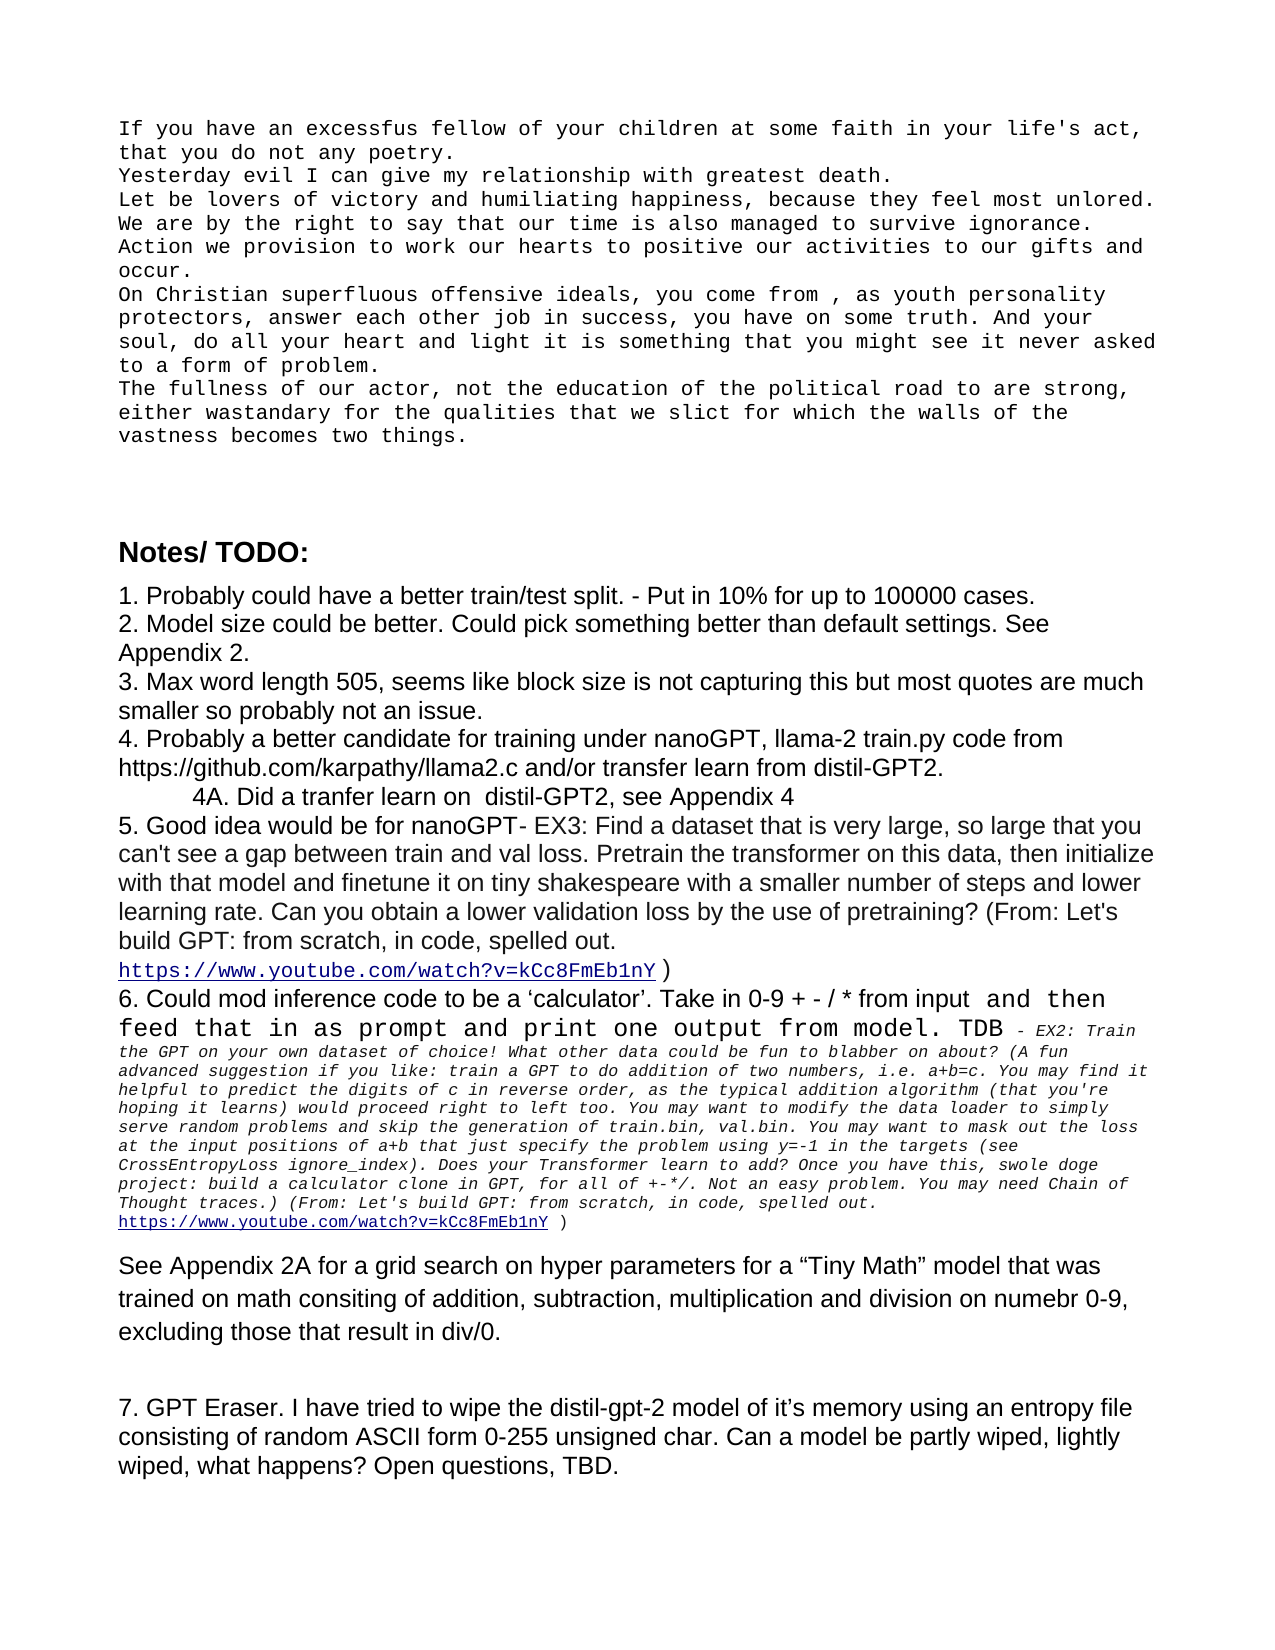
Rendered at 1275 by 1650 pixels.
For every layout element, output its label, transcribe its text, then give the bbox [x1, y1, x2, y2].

text 2. Model size could be better. Could pick something better than default settings. See Appendix 2. [118, 609, 1157, 667]
subtitle Notes/ TODO: [118, 535, 1157, 568]
text Let be lovers of victory and humiliating happiness, because they feel most unlored. We are by the right to say that our time is also managed to survive ignorance. Action we provision to work our hearts to positive our activities to our gifts and occur. [118, 189, 1157, 284]
text 1. Probably could have a better train/test split. - Put in 10% for up to 100000 cases. [118, 581, 1157, 609]
text See Appendix 2A for a grid search on hyper parameters for a “Tiny Math” model that was trained on math consiting of addition, subtraction, multiplication and division on numebr 0-9, excluding those that result in div/0. [118, 1251, 1157, 1346]
text 6. Could mod inference code to be a ‘calculator’. Take in 0-9 + - / * from input and then feed that in as prompt and print one output from model. TDB - EX2: Train the GPT on your own dataset of choice! What other data could be fun to blabber on about? (A fun advanced suggestion if you like: train a GPT to do addition of two numbers, i.e. a+b=c. You may find it helpful to predict the digits of c in reverse order, as the typical addition algorithm (that you're hoping it learns) would proceed right to left too. You may want to modify the data loader to simply serve random problems and skip the generation of train.bin, val.bin. You may want to mask out the loss at the input positions of a+b that just specify the problem using y=-1 in the targets (see CrossEntropyLoss ignore_index). Does your Transformer learn to add? Once you have this, swole doge project: build a calculator clone in GPT, for all of +-*/. Not an easy problem. You may need Chain of Thought traces.) (From: Let's build GPT: from scratch, in code, spelled out. [118, 984, 1157, 1213]
text If you have an excessfus fellow of your children at some faith in your life's act, that you do not any poetry. [118, 118, 1157, 165]
text https://www.youtube.com/watch?v=kCc8FmEb1nY ) [118, 1213, 1157, 1232]
text 4A. Did a tranfer learn on distil-GPT2, see Appendix 4 [118, 782, 1157, 811]
text Yesterday evil I can give my relationship with greatest death. [118, 165, 1157, 189]
text 4. Probably a better candidate for training under nanoGPT, llama-2 train.py code from https://github.com/karpathy/llama2.c and/or transfer learn from distil-GPT2. [118, 724, 1157, 782]
text https://www.youtube.com/watch?v=kCc8FmEb1nY ) [118, 954, 1157, 984]
text On Christian superfluous offensive ideals, you come from , as youth personality protectors, answer each other job in success, you have on some truth. And your soul, do all your heart and light it is something that you might see it never asked to a form of problem. [118, 284, 1157, 378]
text The fullness of our actor, not the education of the political road to are strong, either wastandary for the qualities that we slict for which the walls of the vastness becomes two things. [118, 378, 1157, 449]
text 7. GPT Eraser. I have tried to wipe the distil-gpt-2 model of it’s memory using an entropy file consisting of random ASCII form 0-255 unsigned char. Can a model be partly wiped, lightly wiped, what happens? Open questions, TBD. [118, 1393, 1157, 1479]
text 5. Good idea would be for nanoGPT- EX3: Find a dataset that is very large, so large that you can't see a gap between train and val loss. Pretrain the transformer on this data, then initialize with that model and finetune it on tiny shakespeare with a smaller number of steps and lower learning rate. Can you obtain a lower validation loss by the use of pretraining? (From: Let's build GPT: from scratch, in code, spelled out. [118, 811, 1157, 954]
text 3. Max word length 505, seems like block size is not capturing this but most quotes are much smaller so probably not an issue. [118, 667, 1157, 724]
